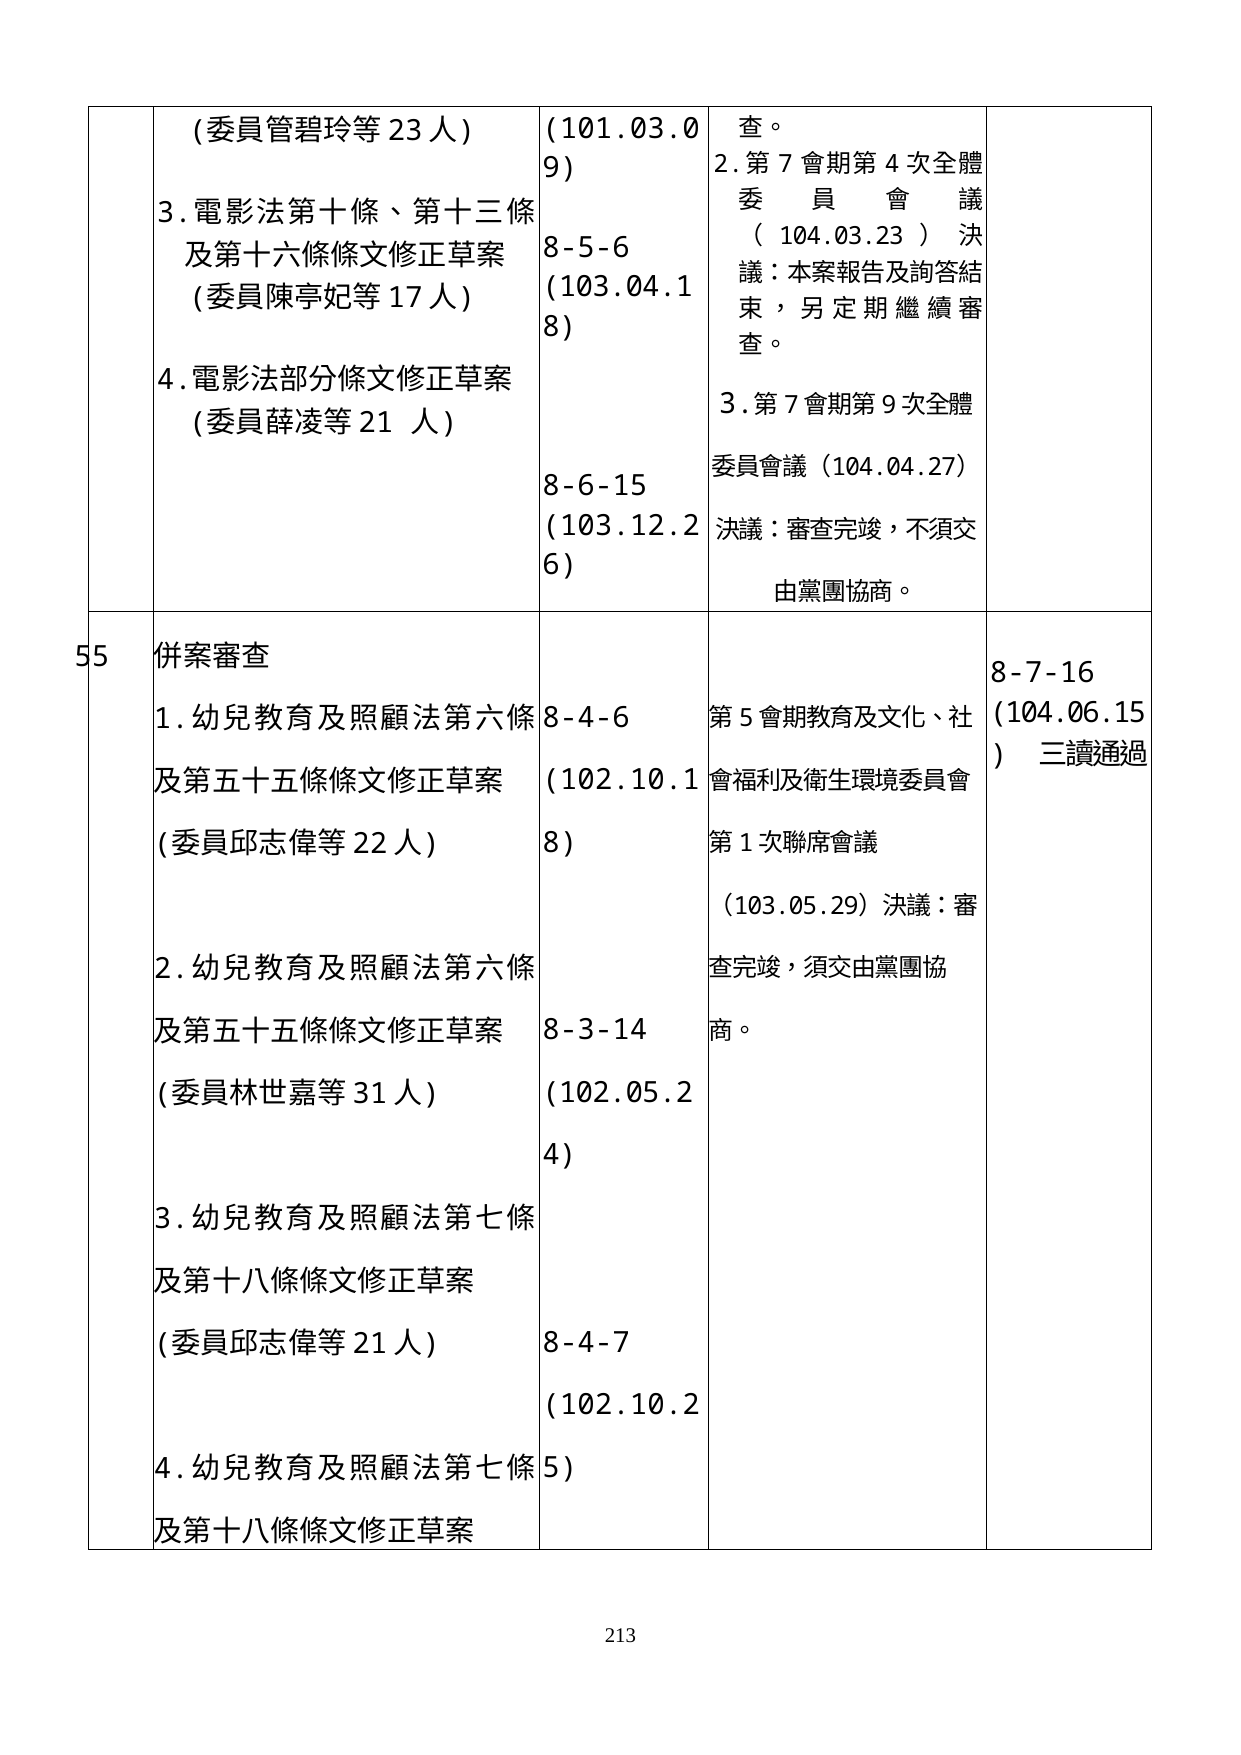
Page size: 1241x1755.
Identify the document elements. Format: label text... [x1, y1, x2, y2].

table_cell [89, 612, 153, 1549]
table_cell [987, 107, 1151, 611]
table_cell [89, 107, 153, 611]
table_cell 8-7-16 (104.06.15) 三讀通過 [987, 612, 1151, 1549]
table_cell (委員管碧玲等23人) 3.電影法第十條、第十三條及第十六條條文修正草案 (委員陳亭妃等17人) 4.電影法部分條文修正草案 (委員薛凌等21 人) [154, 107, 539, 611]
table_cell 第5會期教育及文化、社會福利及衛生環境委員會第1次聯席會議（103.05.29）決議：審查完竣，須交由黨團協商。 [709, 612, 986, 1549]
table_cell 併案審查 1.幼兒教育及照顧法第六條及第五十五條條文修正草案 (委員邱志偉等22人) 2.幼兒教育及照顧法第六條及第五十五條條文修正草案 (委員林世嘉等31人) 3.幼兒教育及照顧法第七條及第十八條條文修正草案 (委員邱志偉等21人) 4.幼兒教育及照顧法第七條及第十八條條文修正草案 [154, 612, 539, 1549]
table_cell (101.03.09) 8-5-6 (103.04.18) 8-6-15 (103.12.26) [540, 107, 708, 611]
table_cell 8-4-6 (102.10.18) 8-3-14 (102.05.24) 8-4-7 (102.10.25) [540, 612, 708, 1549]
table_cell 查。 2.第7會期第4次全體委員會議（104.03.23）決議：本案報告及詢答結束，另定期繼續審查。 3.第7會期第9次全體委員會議（104.04.27）決議：審查完竣，不須交由黨團協商。 [709, 107, 986, 611]
